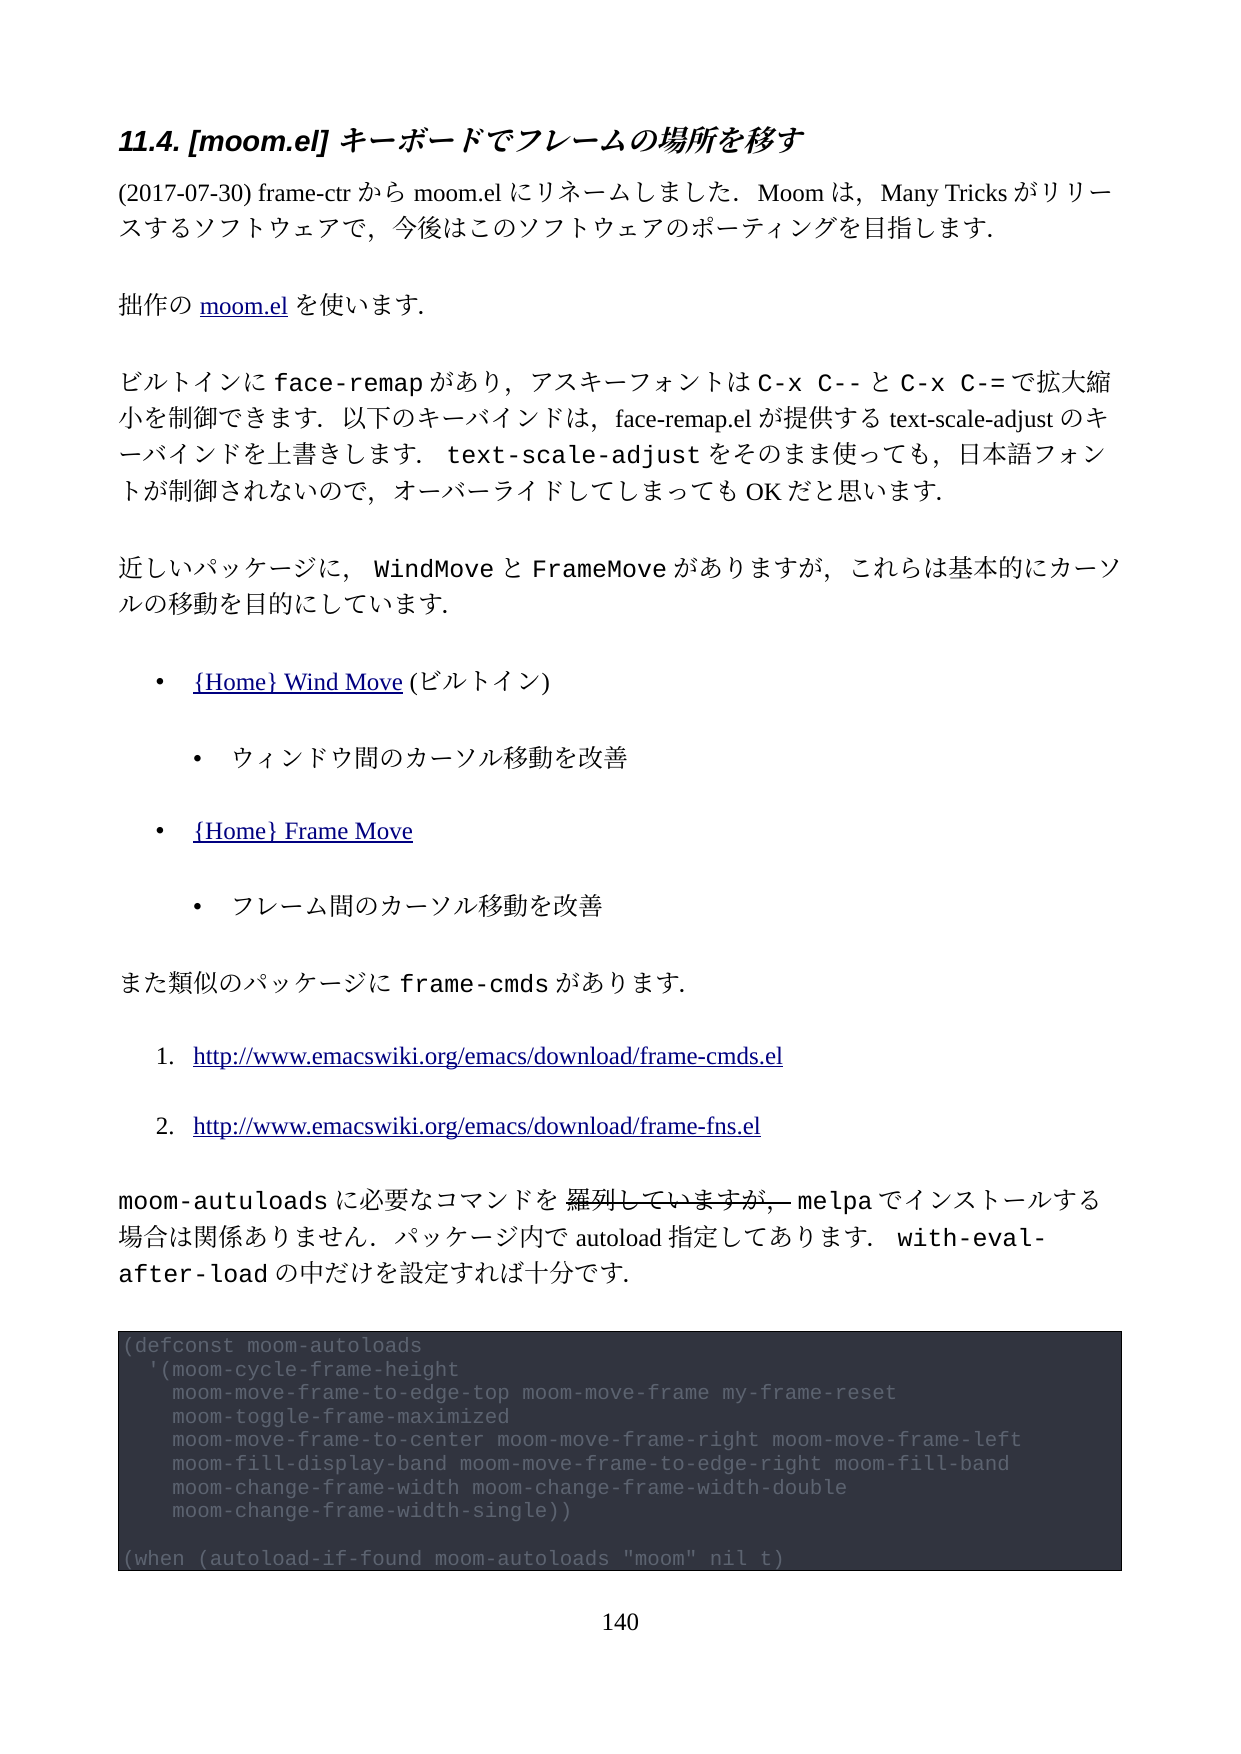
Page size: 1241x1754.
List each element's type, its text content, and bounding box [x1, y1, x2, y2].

text moom-toggle-frame-maximized [119, 1402, 1121, 1426]
list フレーム間のカーソル移動を改善 [193, 886, 1122, 951]
text (when (autoload-if-found moom-autoloads "moom" nil t) [119, 1544, 1121, 1570]
text (2017-07-30) frame-ctr から moom.el にリネームしました．Moom は，Many Tricks がリリースするソフトウェアで，今後はこのソフトウェアのポーティングを目指します． [118, 172, 1122, 273]
list {Home} Wind Move (ビルトイン) [156, 662, 1122, 727]
list http://www.emacswiki.org/emacs/download/frame-fns.el [156, 1111, 1122, 1168]
text ビルトインに face-remap があり，アスキーフォントは C-x C-- と C-x C-= で拡大縮小を制御できます．以下のキーバインドは，face-remap.el が提供する text-scale-adjust のキーバインドを上書きします． text-scale-adjust をそのまま使っても，日本語フォントが制御されないので，オーバーライドしてしまってもOKだと思います． [118, 363, 1122, 536]
list ウィンドウ間のカーソル移動を改善 [193, 739, 1122, 804]
text moom-autuloads に必要なコマンドを 羅列していますが， melpa でインストールする場合は関係ありません．パッケージ内で autoload 指定してあります． with-eval-after-load の中だけを設定すれば十分です． [118, 1181, 1122, 1318]
subtitle [moom.el] キーボードでフレームの場所を移す [118, 118, 1122, 160]
text 拙作の moom.el を使います． [118, 286, 1122, 350]
text moom-change-frame-width moom-change-frame-width-double [119, 1473, 1121, 1496]
text moom-fill-display-band moom-move-frame-to-edge-right moom-fill-band [119, 1449, 1121, 1473]
text '(moom-cycle-frame-height [119, 1354, 1121, 1378]
text moom-move-frame-to-edge-top moom-move-frame my-frame-reset [119, 1378, 1121, 1402]
text moom-change-frame-width-single)) [119, 1496, 1121, 1520]
text また類似のパッケージに frame-cmds があります． [118, 963, 1122, 1028]
text 近しいパッケージに， WindMove と FrameMove がありますが，これらは基本的にカーソルの移動を目的にしています． [118, 548, 1122, 649]
text moom-move-frame-to-center moom-move-frame-right moom-move-frame-left [119, 1426, 1121, 1449]
list http://www.emacswiki.org/emacs/download/frame-cmds.el [156, 1041, 1122, 1098]
text (defconst moom-autoloads [119, 1332, 1121, 1354]
list {Home} Frame Move [156, 816, 1122, 874]
